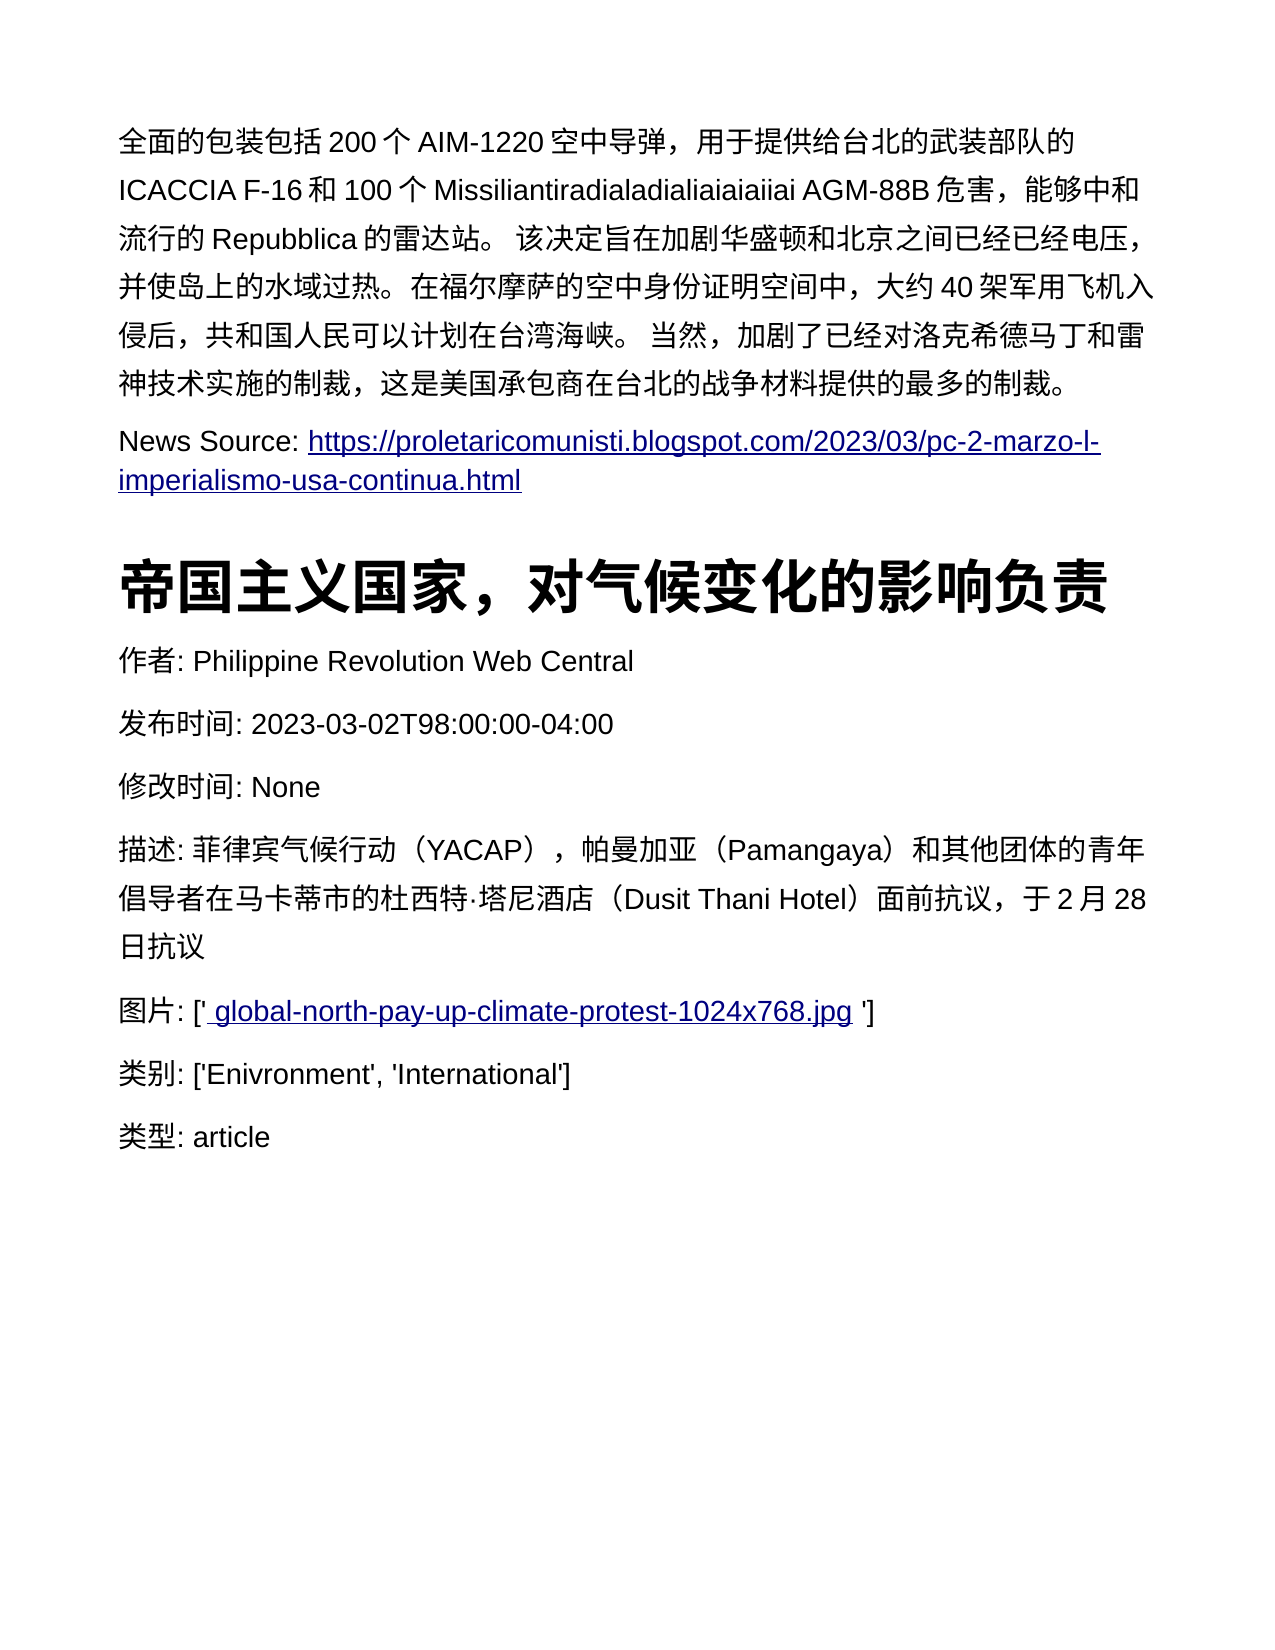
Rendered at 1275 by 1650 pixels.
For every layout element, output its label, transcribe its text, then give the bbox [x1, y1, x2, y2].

text 类型: article [118, 1113, 1157, 1156]
text 全面的包装包括200个AIM-1220空中导弹，用于提供给台北的武装部队的ICACCIA F-16和100个Missiliantiradialadialiaiaiaiiai AGM-88B危害，能够中和流行的Repubblica的雷达站。 该决定旨在加剧华盛顿和北京之间已经已经电压，并使岛上的水域过热。在福尔摩萨的空中身份证明空间中，大约40架军用飞机入侵后，共和国人民可以计划在台湾海峡。 当然，加剧了已经对洛克希德马丁和雷神技术实施的制裁，这是美国承包商在台北的战争材料提供的最多的制裁。 [118, 118, 1157, 403]
text 描述: 菲律宾气候行动（YACAP），帕曼加亚（Pamangaya）和其他团体的青年倡导者在马卡蒂市的杜西特·塔尼酒店（Dusit Thani Hotel）面前抗议，于2月28日抗议 [118, 827, 1157, 966]
text 发布时间: 2023-03-02T98:00:00-04:00 [118, 701, 1157, 743]
text 作者: Philippine Revolution Web Central [118, 638, 1157, 680]
text 修改时间: None [118, 764, 1157, 806]
text 类别: ['Enivronment', 'International'] [118, 1050, 1157, 1093]
text 图片: [' global-north-pay-up-climate-protest-1024x768.jpg '] [118, 987, 1157, 1029]
text News Source: https://proletaricomunisti.blogspot.com/2023/03/pc-2-marzo-l-imperialismo-usa-continua.html [118, 424, 1157, 496]
subtitle 帝国主义国家，对气候变化的影响负责 [118, 541, 1157, 625]
